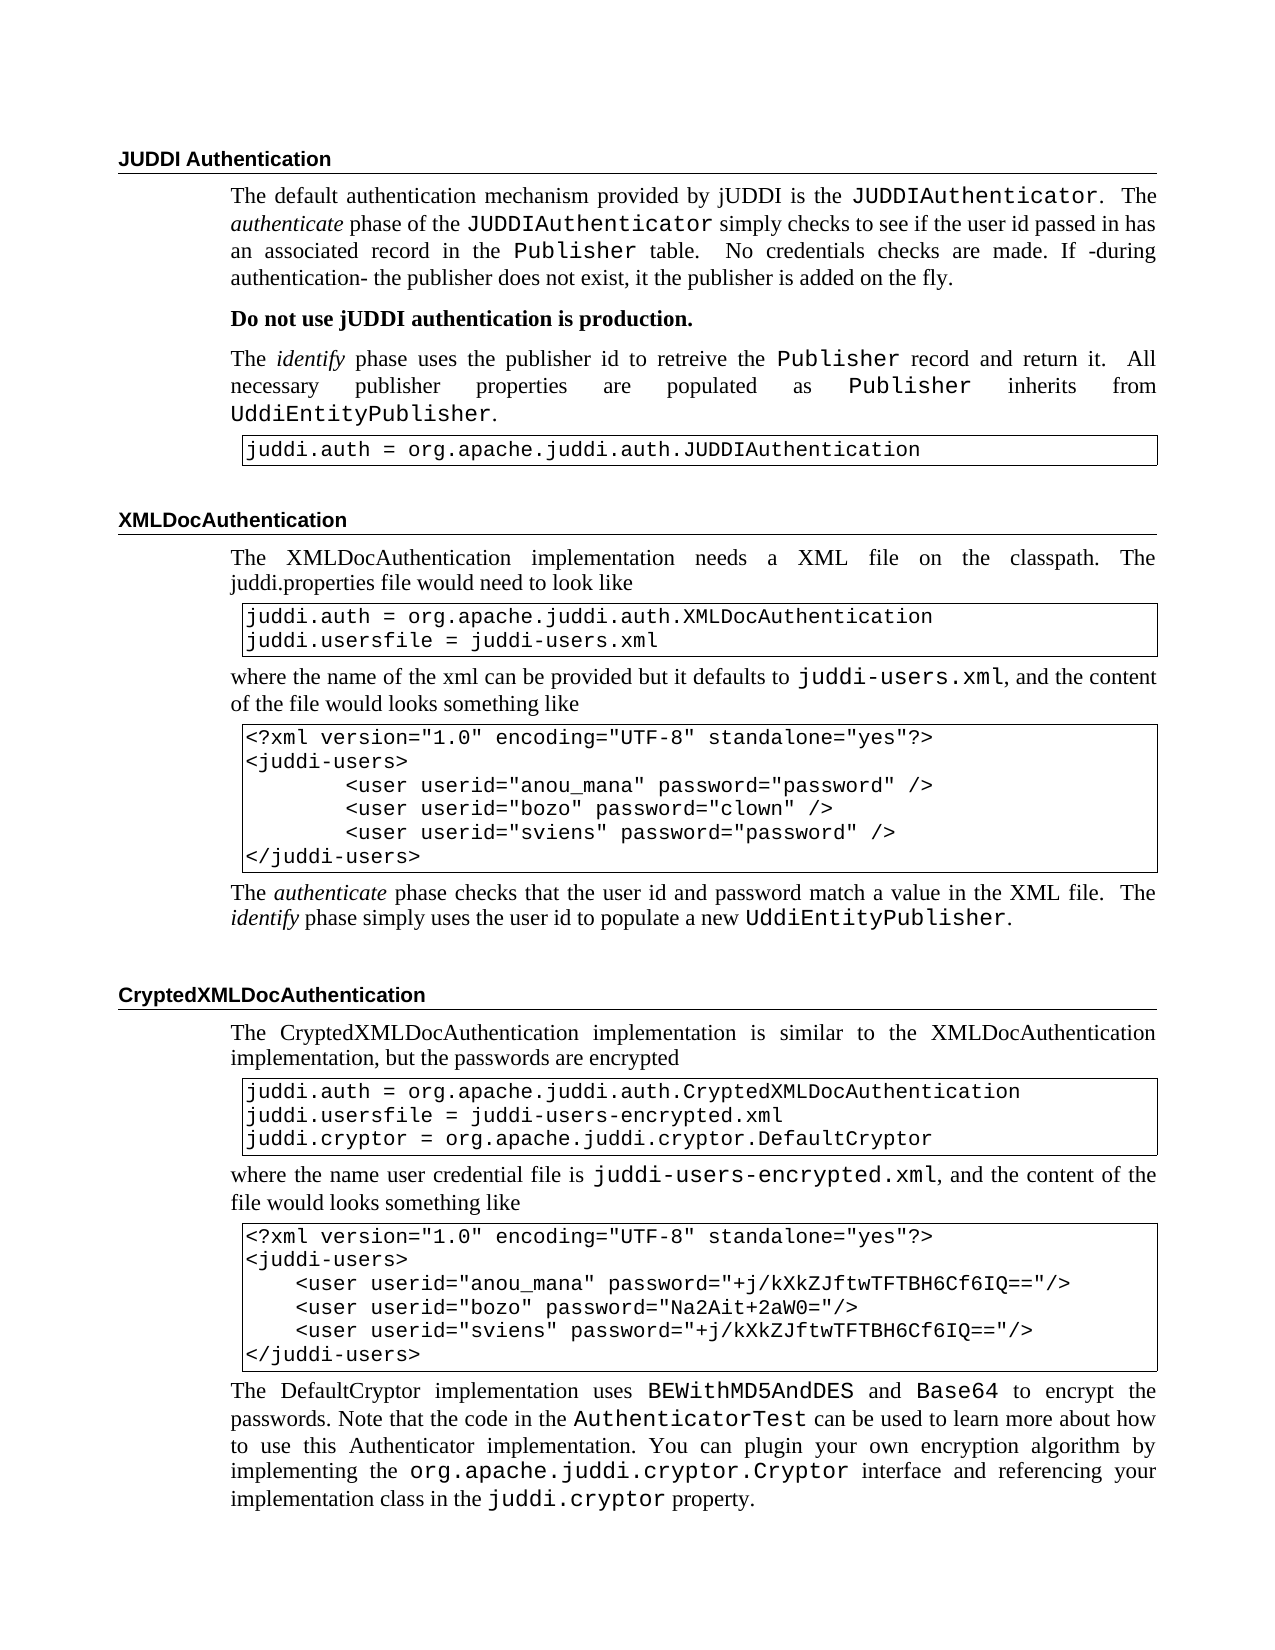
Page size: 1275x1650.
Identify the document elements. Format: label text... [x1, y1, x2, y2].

text juddi.cryptor = org.apache.juddi.cryptor.DefaultCryptor [243, 1125, 1157, 1155]
subtitle CryptedXMLDocAuthentication [118, 983, 1157, 1009]
text The CryptedXMLDocAuthentication implementation is similar to the XMLDocAuthentication implementation, but the passwords are encrypted [230, 1019, 1157, 1070]
text where the name user credential file is juddi-users-encrypted.xml, and the content of the file would looks something like [230, 1162, 1157, 1215]
text juddi.auth = org.apache.juddi.auth.CryptedXMLDocAuthentication [243, 1079, 1157, 1101]
text <user userid="bozo" password="clown" /> [243, 795, 1157, 819]
text The XMLDocAuthentication implementation needs a XML file on the classpath. The juddi.properties file would need to look like [230, 545, 1157, 596]
subtitle XMLDocAuthentication [118, 509, 1157, 534]
text </juddi-users> [243, 1341, 1157, 1371]
text juddi.usersfile = juddi-users-encrypted.xml [243, 1101, 1157, 1125]
text <user userid="anou_mana" password="+j/kXkZJftwTFTBH6Cf6IQ=="/> [243, 1270, 1157, 1294]
text juddi.auth = org.apache.juddi.auth.XMLDocAuthentication [243, 604, 1157, 627]
text The authenticate phase checks that the user id and password match a value in the XML file. The identify phase simply uses the user id to populate a new UddiEntityPublisher. [230, 880, 1157, 933]
text <?xml version="1.0" encoding="UTF-8" standalone="yes"?> [243, 1224, 1157, 1246]
text juddi.usersfile = juddi-users.xml [243, 627, 1157, 656]
text The default authentication mechanism provided by jUDDI is the JUDDIAuthenticator. The authenticate phase of the JUDDIAuthenticator simply checks to see if the user id passed in has an associated record in the Publisher table. No credentials checks are made. If -during authentication- the publisher does not exist, it the publisher is added on the fly. [230, 183, 1157, 291]
text juddi.auth = org.apache.juddi.auth.JUDDIAuthentication [243, 436, 1157, 465]
text <user userid="anou_mana" password="password" /> [243, 772, 1157, 795]
text <juddi-users> [243, 1246, 1157, 1270]
subtitle JUDDI Authentication [118, 147, 1157, 173]
text </juddi-users> [243, 842, 1157, 872]
text <juddi-users> [243, 748, 1157, 772]
text <user userid="sviens" password="+j/kXkZJftwTFTBH6Cf6IQ=="/> [243, 1317, 1157, 1341]
text where the name of the xml can be provided but it defaults to juddi-users.xml, and the content of the file would looks something like [230, 664, 1157, 717]
text Do not use jUDDI authentication is production. [230, 306, 1157, 331]
text The identify phase uses the publisher id to retreive the Publisher record and return it. All necessary publisher properties are populated as Publisher inherits from UddiEntityPublisher. [230, 346, 1157, 428]
text The DefaultCryptor implementation uses BEWithMD5AndDES and Base64 to encrypt the passwords. Note that the code in the AuthenticatorTest can be used to learn more about how to use this Authenticator implementation. You can plugin your own encryption algorithm by implementing the org.apache.juddi.cryptor.Cryptor interface and referencing your implementation class in the juddi.cryptor property. [230, 1378, 1157, 1513]
text <?xml version="1.0" encoding="UTF-8" standalone="yes"?> [243, 725, 1157, 748]
text <user userid="bozo" password="Na2Ait+2aW0="/> [243, 1294, 1157, 1317]
text <user userid="sviens" password="password" /> [243, 819, 1157, 842]
